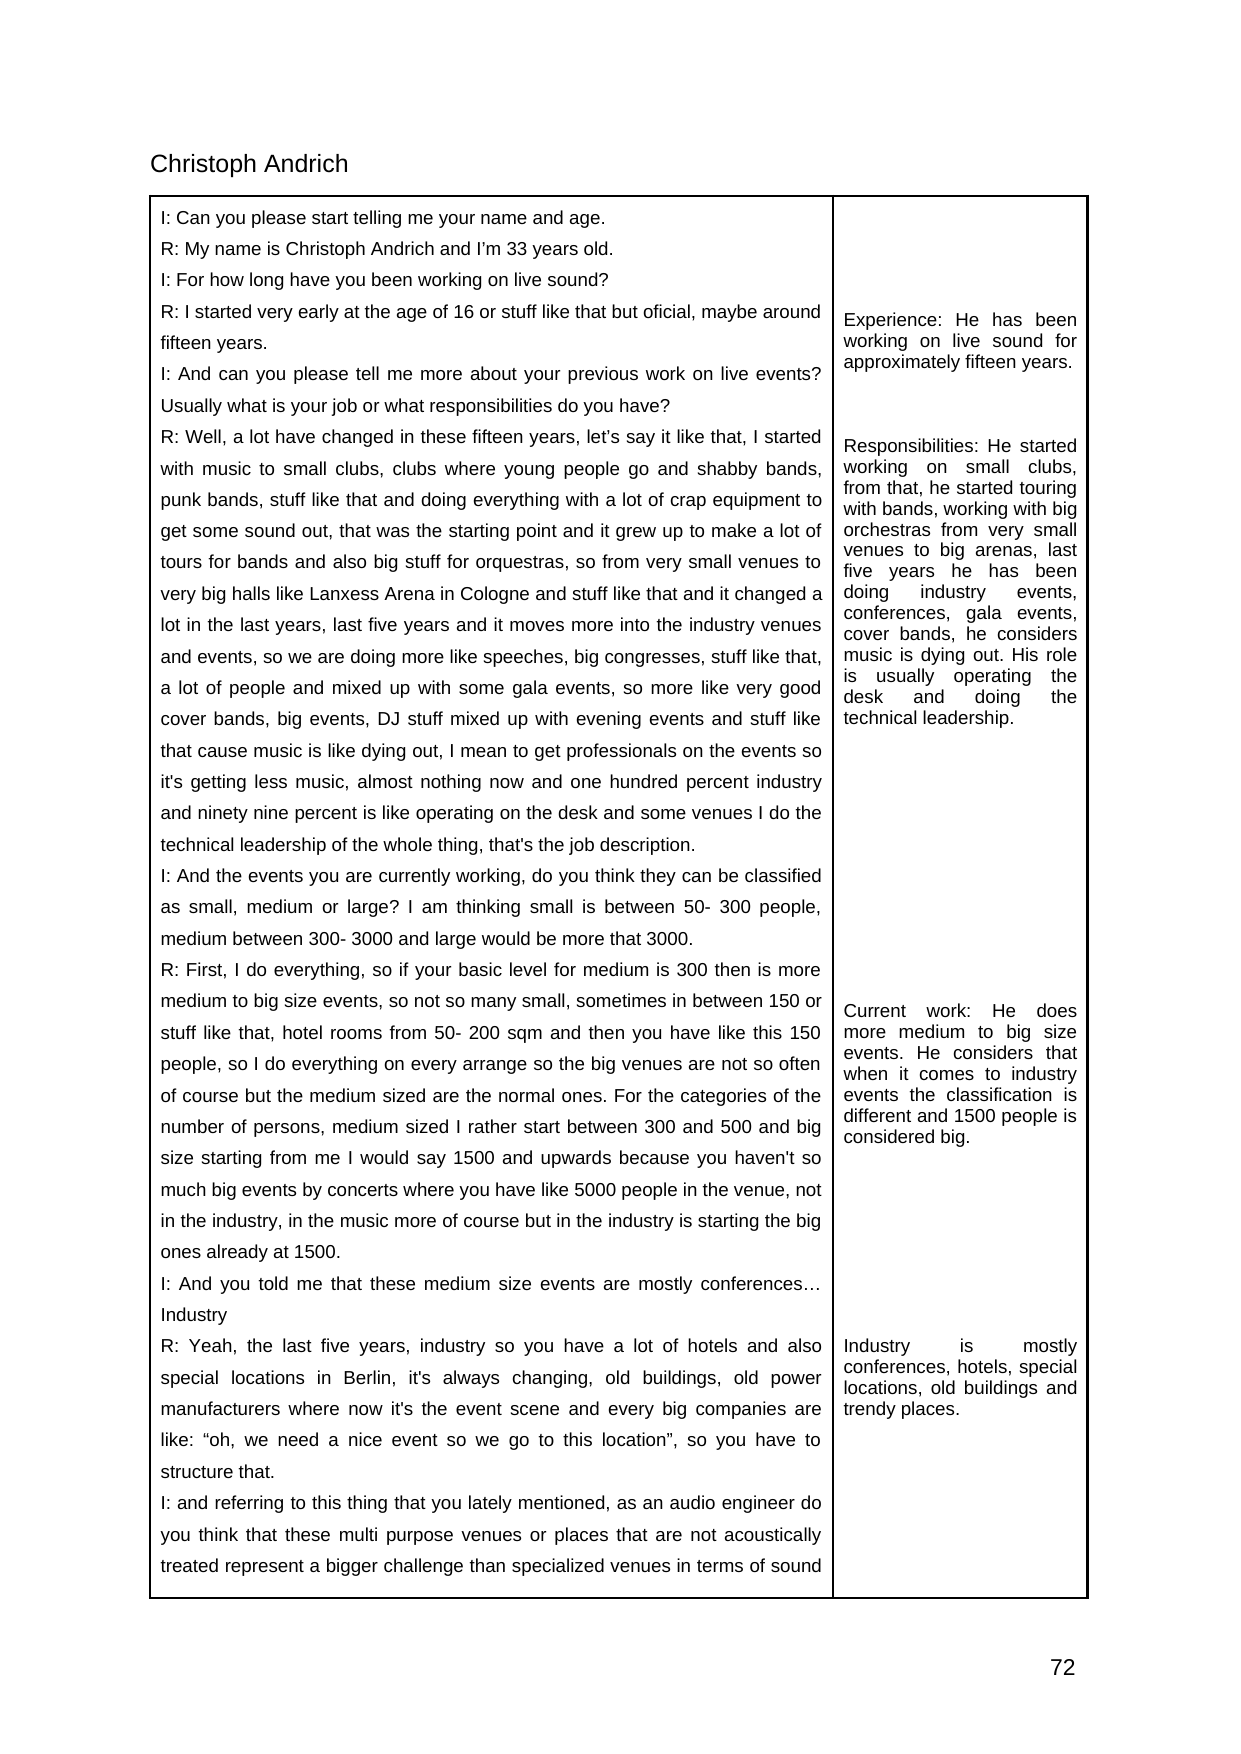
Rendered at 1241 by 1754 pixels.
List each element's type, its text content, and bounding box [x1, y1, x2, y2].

table_header Experience: He has been working on live sound for approximately fifteen years. Responsibilities: He started working on small clubs, from that, he started touring with bands, working with big orchestras from very small venues to big arenas, last five years he has been doing industry events, conferences, gala events, cover bands, he considers music is dying out. His role is usually operating the desk and doing the technical leadership. Current work: He does more medium to big size events. He considers that when it comes to industry events the classification is different and 1500 people is considered big. Industry is mostly conferences, hotels, special locations, old buildings and trendy places. [834, 197, 1086, 1597]
table_header I: Can you please start telling me your name and age. R: My name is Christoph Andrich and I’m 33 years old. I: For how long have you been working on live sound? R: I started very early at the age of 16 or stuff like that but oficial, maybe around fifteen years. I: And can you please tell me more about your previous work on live events? Usually what is your job or what responsibilities do you have? R: Well, a lot have changed in these fifteen years, let’s say it like that, I started with music to small clubs, clubs where young people go and shabby bands, punk bands, stuff like that and doing everything with a lot of crap equipment to get some sound out, that was the starting point and it grew up to make a lot of tours for bands and also big stuff for orquestras, so from very small venues to very big halls like Lanxess Arena in Cologne and stuff like that and it changed a lot in the last years, last five years and it moves more into the industry venues and events, so we are doing more like speeches, big congresses, stuff like that, a lot of people and mixed up with some gala events, so more like very good cover bands, big events, DJ stuff mixed up with evening events and stuff like that cause music is like dying out, I mean to get professionals on the events so it's getting less music, almost nothing now and one hundred percent industry and ninety nine percent is like operating on the desk and some venues I do the technical leadership of the whole thing, that's the job description. I: And the events you are currently working, do you think they can be classified as small, medium or large? I am thinking small is between 50- 300 people, medium between 300- 3000 and large would be more that 3000. R: First, I do everything, so if your basic level for medium is 300 then is more medium to big size events, so not so many small, sometimes in between 150 or stuff like that, hotel rooms from 50- 200 sqm and then you have like this 150 people, so I do everything on every arrange so the big venues are not so often of course but the medium sized are the normal ones. For the categories of the number of persons, medium sized I rather start between 300 and 500 and big size starting from me I would say 1500 and upwards because you haven't so much big events by concerts where you have like 5000 people in the venue, not in the industry, in the music more of course but in the industry is starting the big ones already at 1500. I: And you told me that these medium size events are mostly conferences… Industry R: Yeah, the last five years, industry so you have a lot of hotels and also special locations in Berlin, it's always changing, old buildings, old power manufacturers where now it's the event scene and every big companies are like: “oh, we need a nice event so we go to this location”, so you have to structure that. I: and referring to this thing that you lately mentioned, as an audio engineer do you think that these multi purpose venues or places that are not acoustically treated represent a bigger challenge than specialized venues in terms of sound [151, 197, 832, 1597]
subtitle Christoph Andrich [150, 150, 1091, 178]
